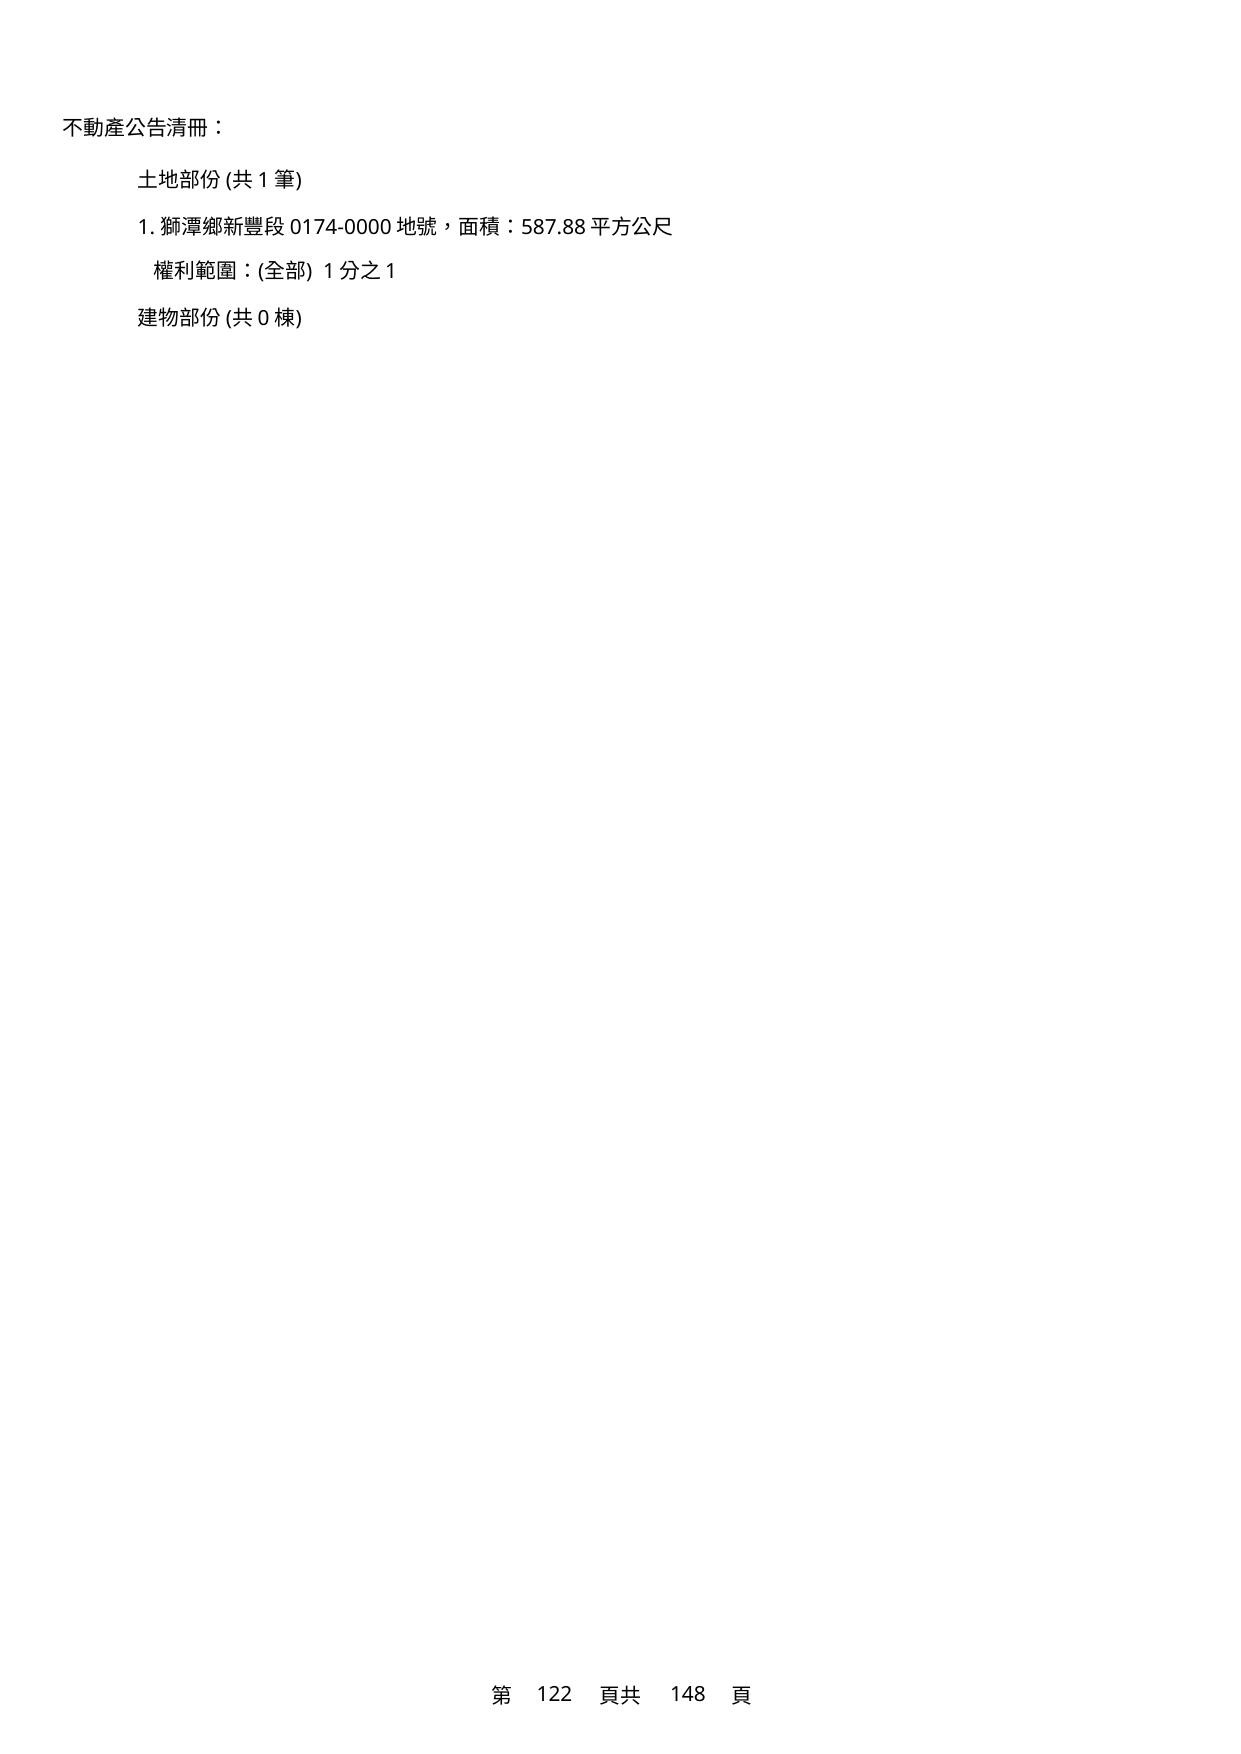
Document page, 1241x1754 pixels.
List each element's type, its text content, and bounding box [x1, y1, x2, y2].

text 建物部份 (共 0 棟) [62, 287, 1177, 331]
text 土地部份 (共 1 筆) [62, 150, 1177, 194]
text 1. 獅潭鄉新豐段0174-0000地號，面積：587.88平方公尺 權利範圍：(全部) 1分之1 [62, 197, 1177, 284]
text 頁共 [585, 1679, 654, 1709]
text 第 [481, 1679, 523, 1709]
text 122 [523, 1679, 585, 1708]
text 148 [654, 1679, 721, 1708]
text 頁 [721, 1679, 762, 1709]
text 不動產公告清冊： [62, 98, 1177, 142]
